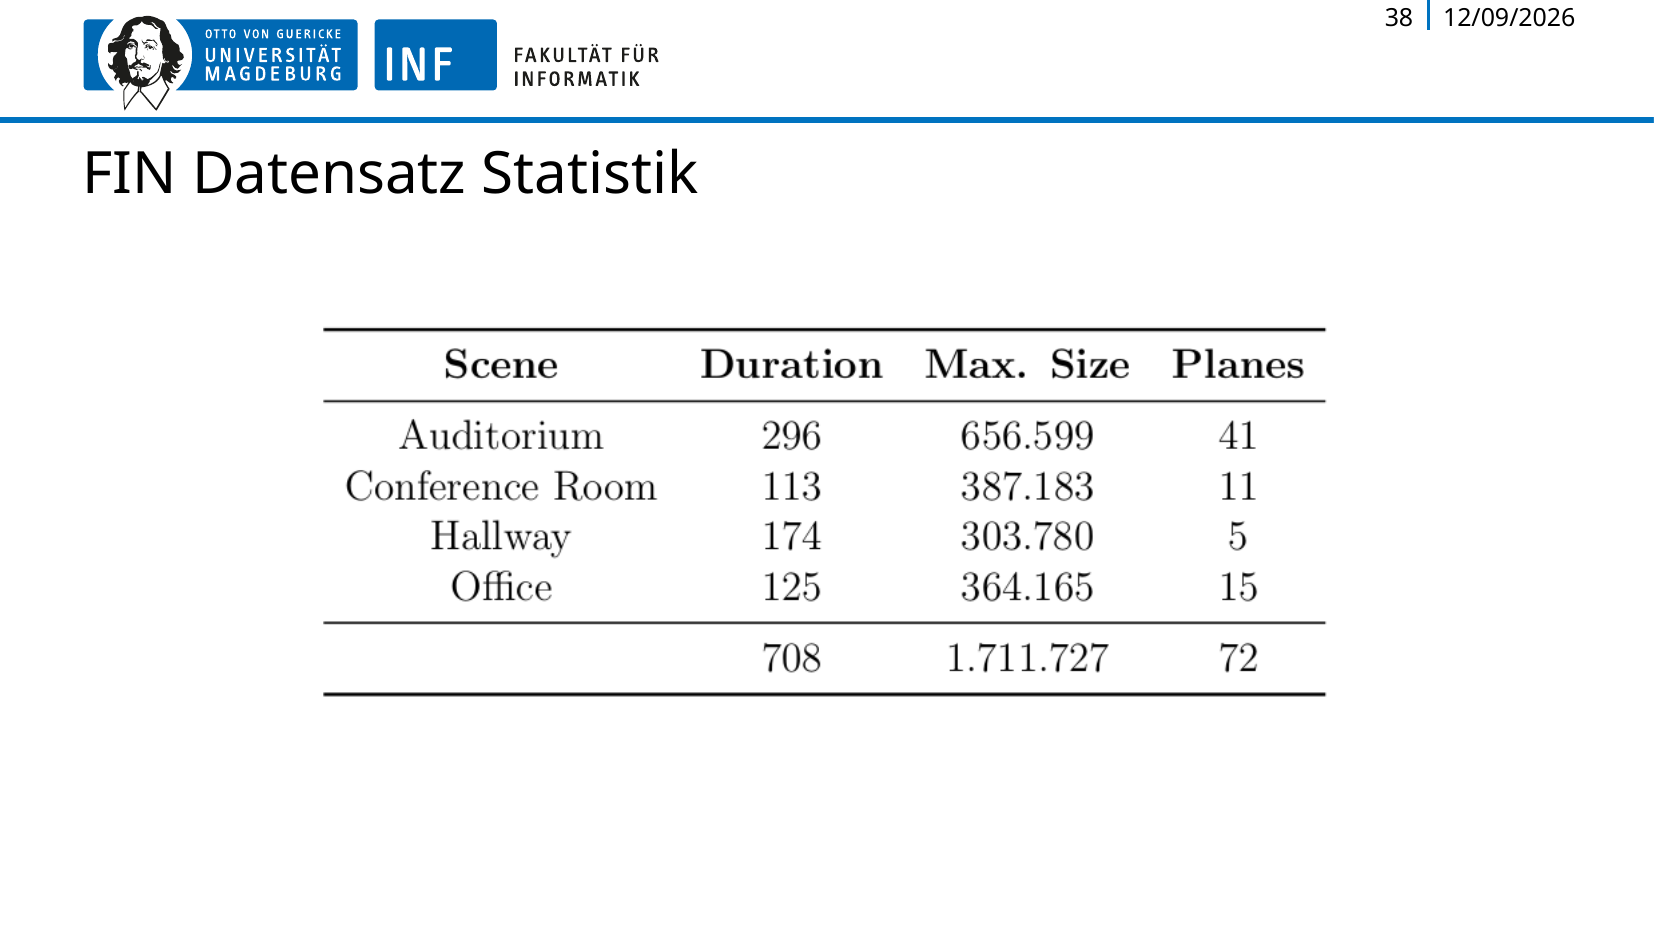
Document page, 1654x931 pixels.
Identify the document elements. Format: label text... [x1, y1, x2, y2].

picture [318, 323, 1336, 702]
title FIN Datensatz Statistik [82, 131, 1571, 211]
